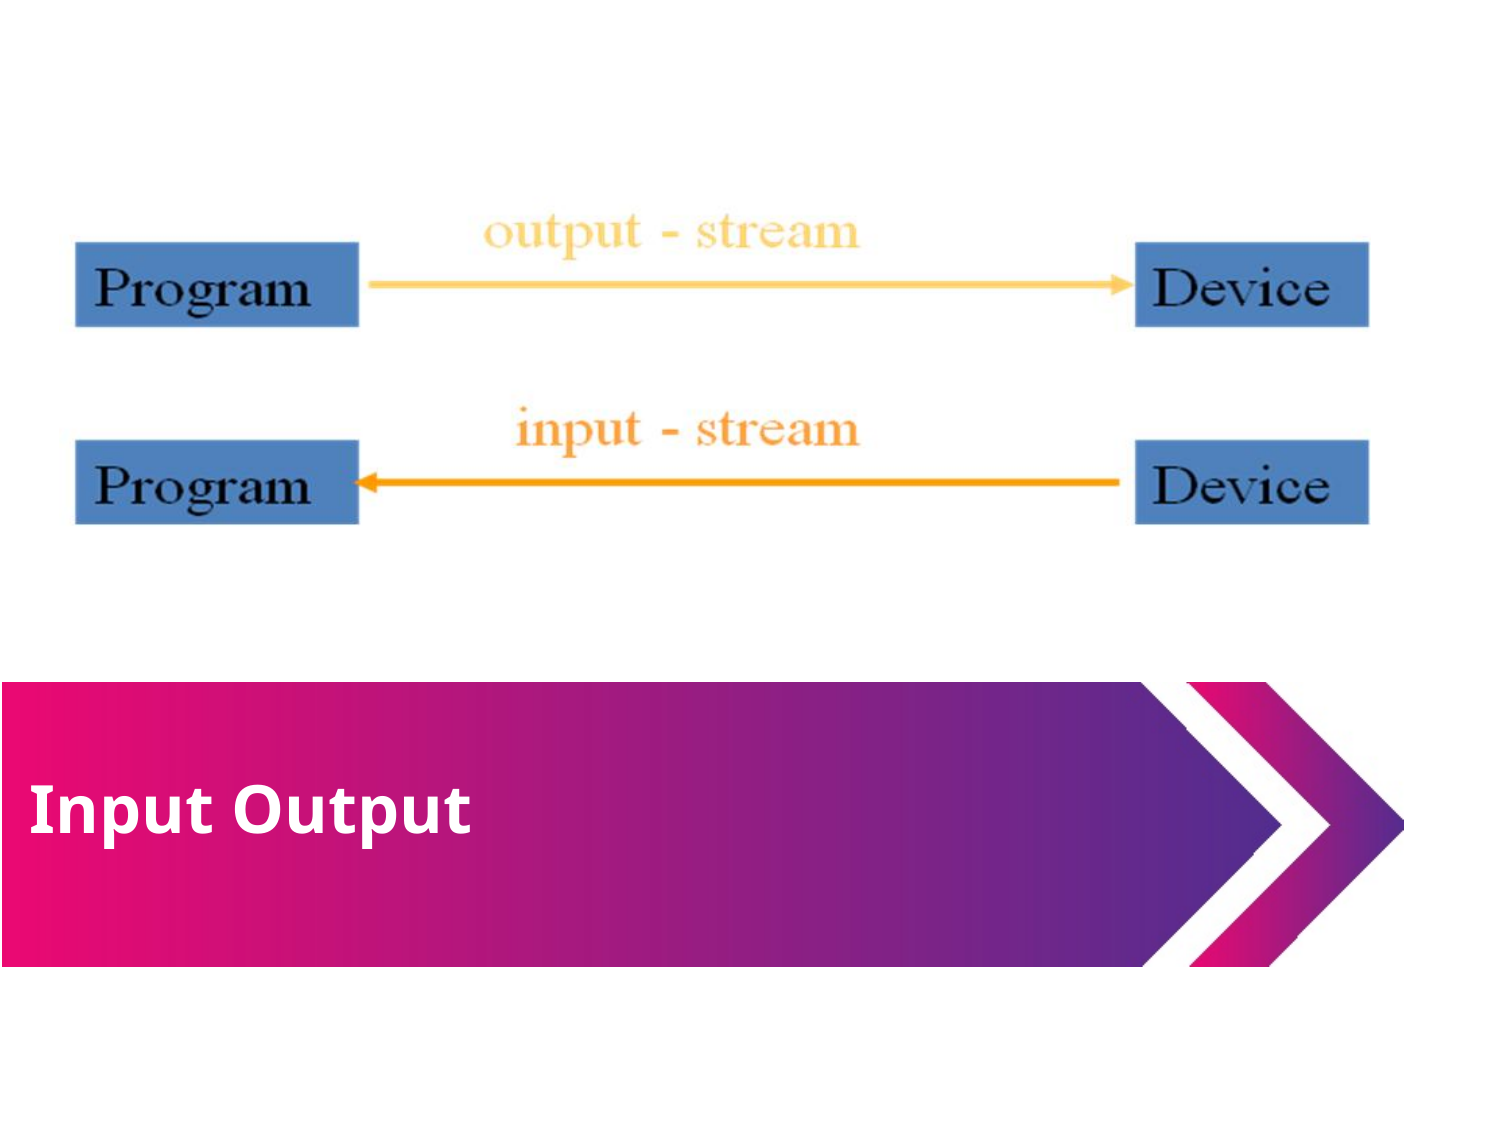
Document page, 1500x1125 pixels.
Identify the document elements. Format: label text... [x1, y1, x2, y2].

picture [59, 177, 1371, 556]
text_box Input Output [15, 758, 1155, 890]
picture [2, 682, 1404, 967]
